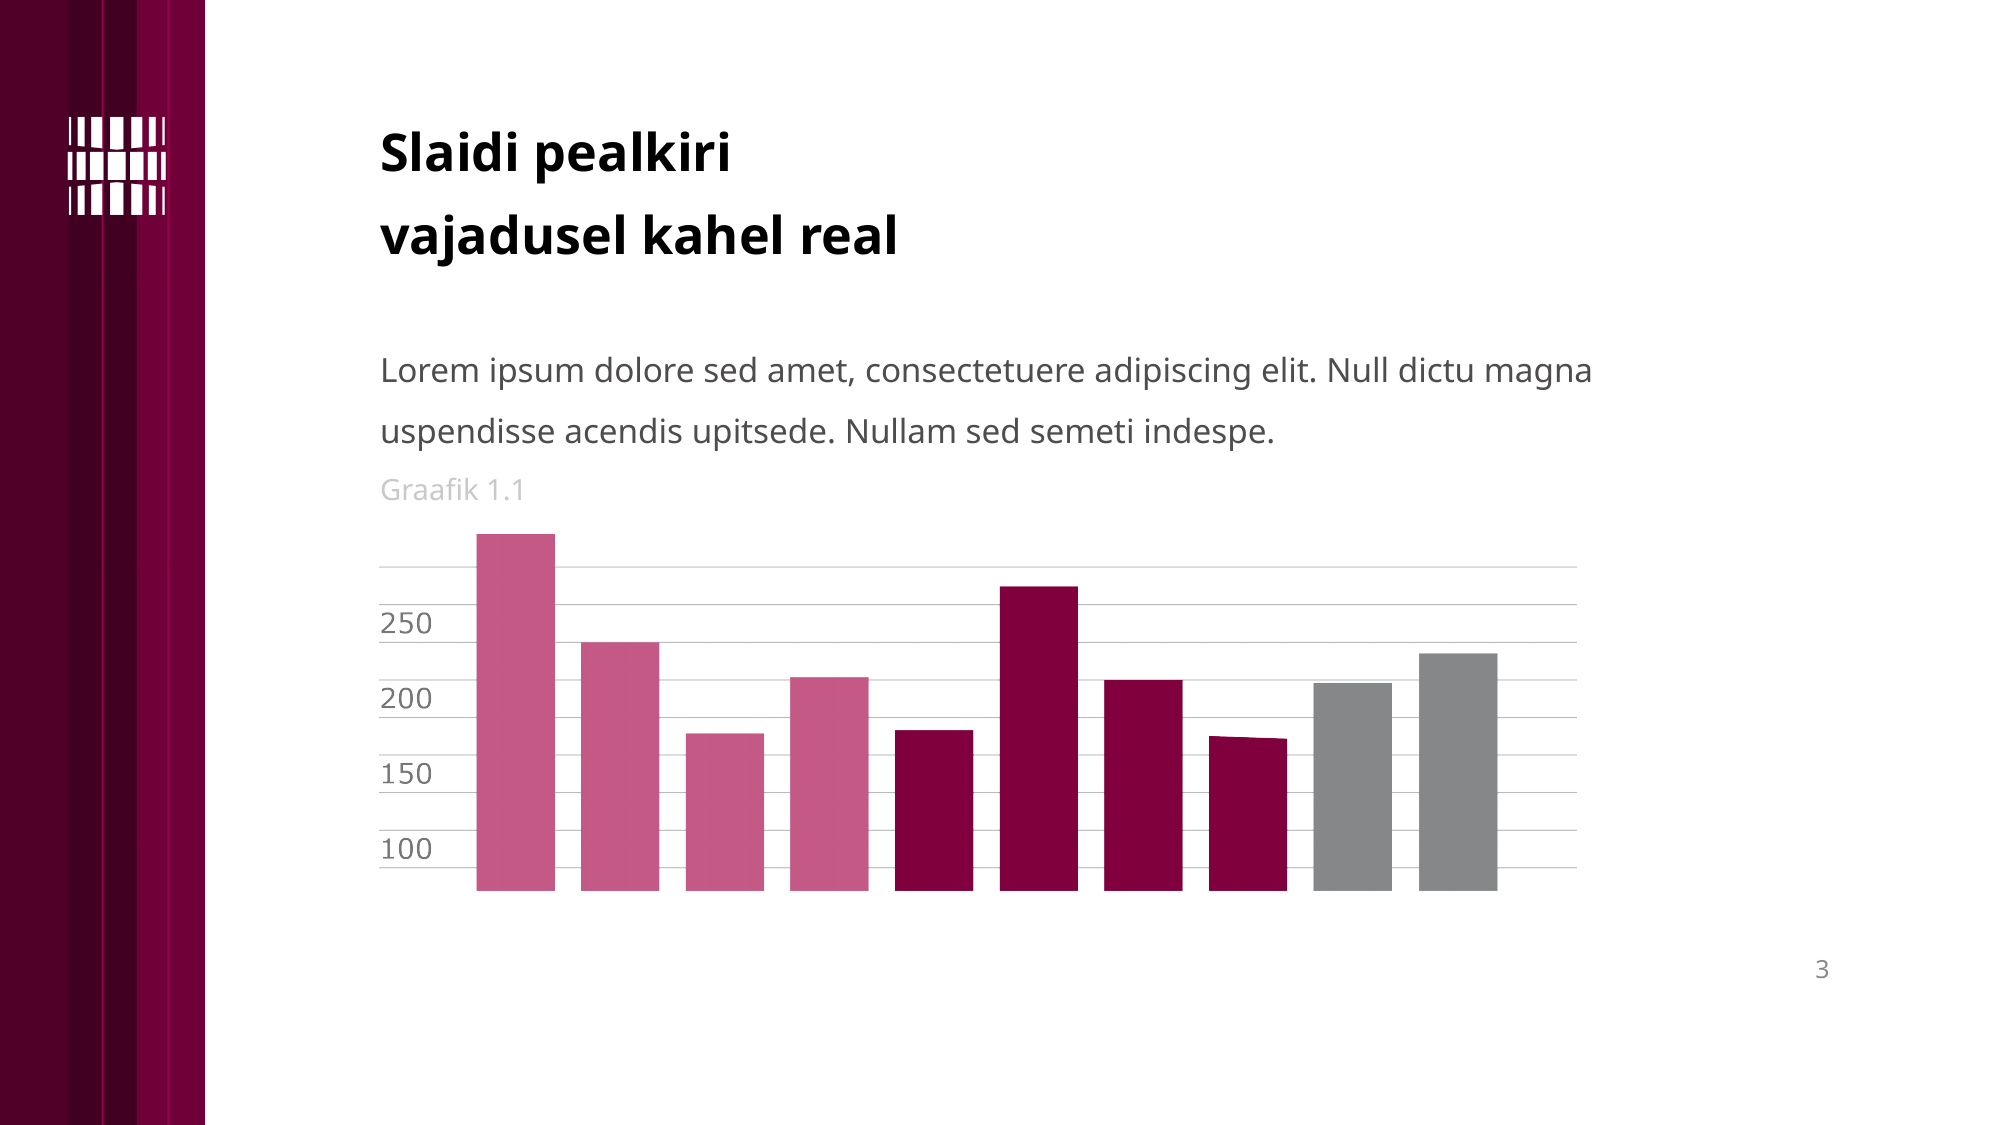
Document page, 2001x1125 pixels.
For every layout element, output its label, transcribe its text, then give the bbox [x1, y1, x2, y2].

picture [379, 534, 1577, 891]
list Graafik 1.1 [379, 471, 568, 500]
list Lorem ipsum dolore sed amet, consectetuere adipiscing elit. Null dictu magna uspendisse acendis upitsede. Nullam sed semeti indespe. [379, 349, 1827, 438]
list Slaidi pealkiri vajadusel kahel real [379, 119, 1827, 253]
